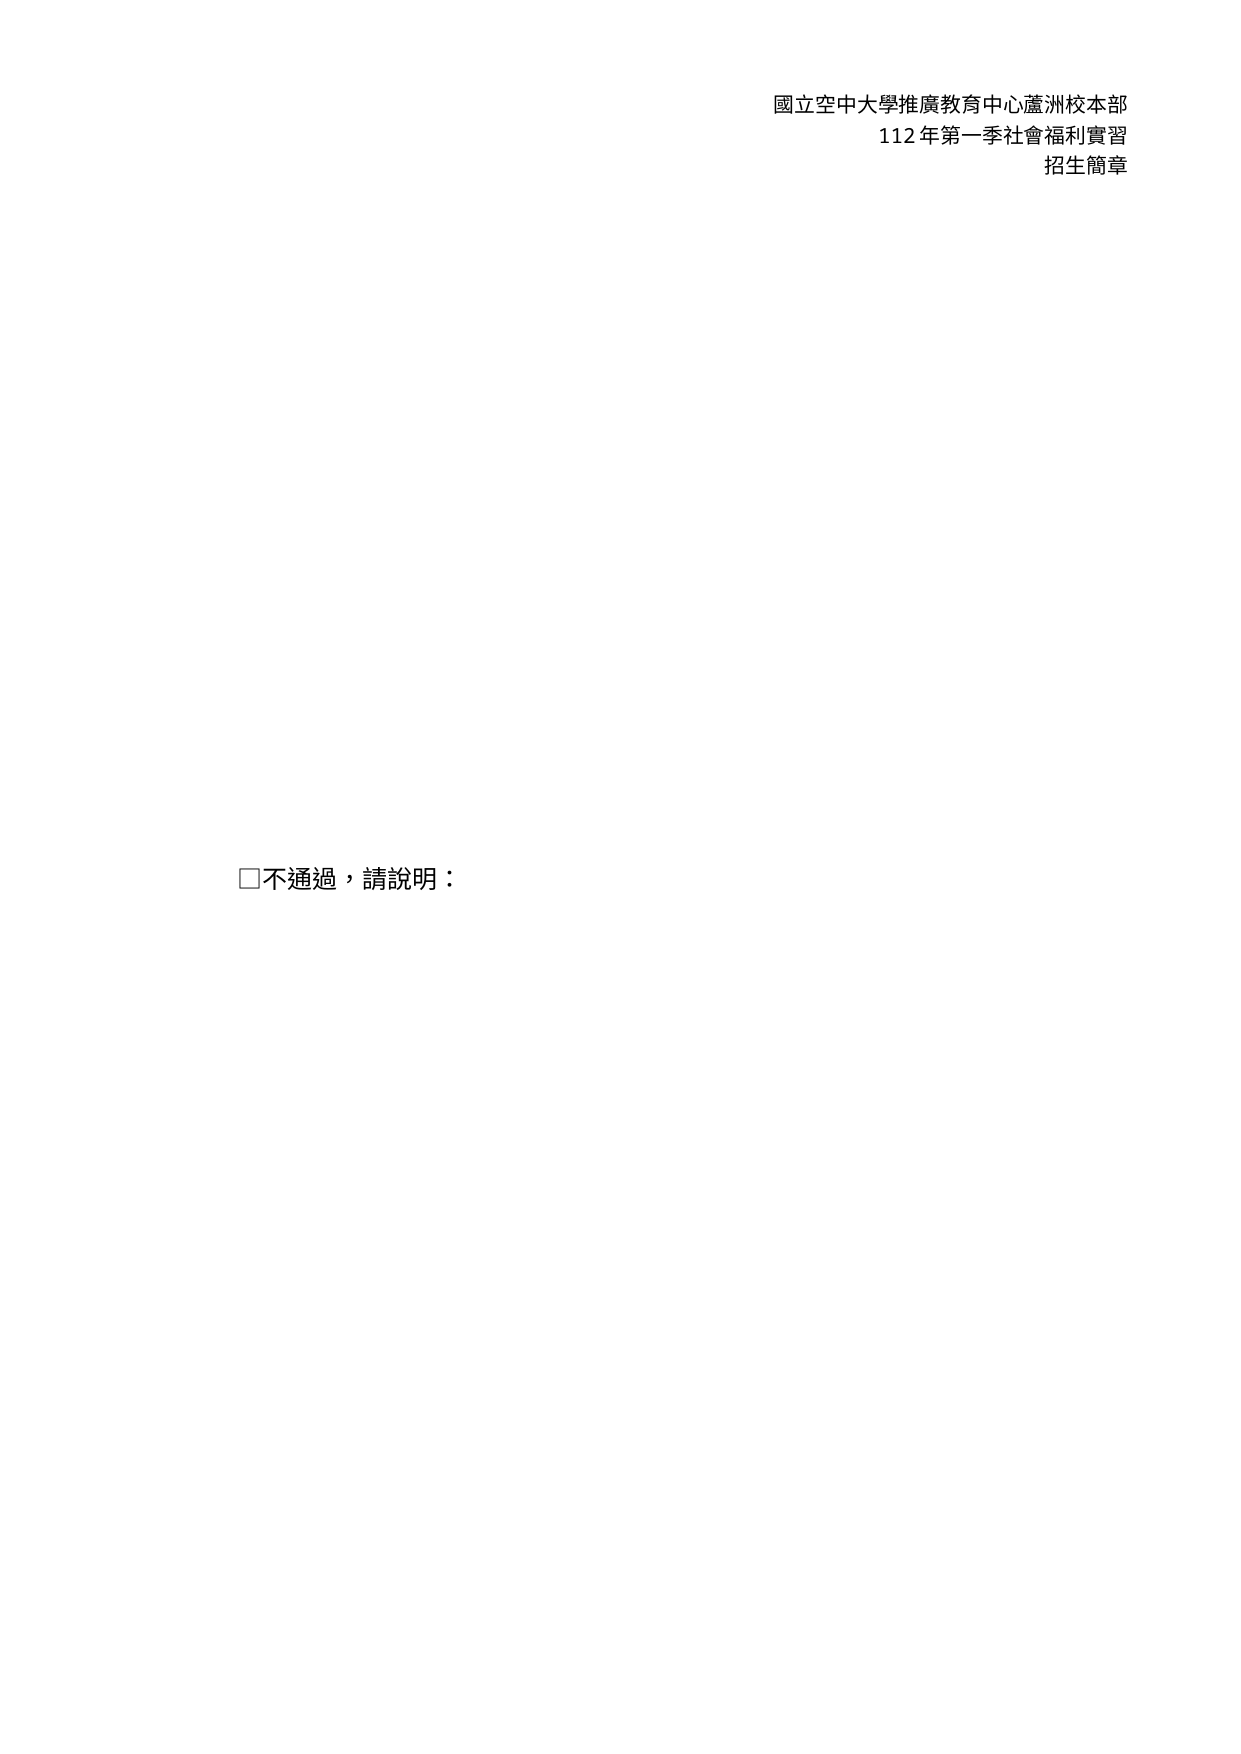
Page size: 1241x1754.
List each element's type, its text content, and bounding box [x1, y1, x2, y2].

text □不通過，請說明： [112, 836, 1128, 899]
